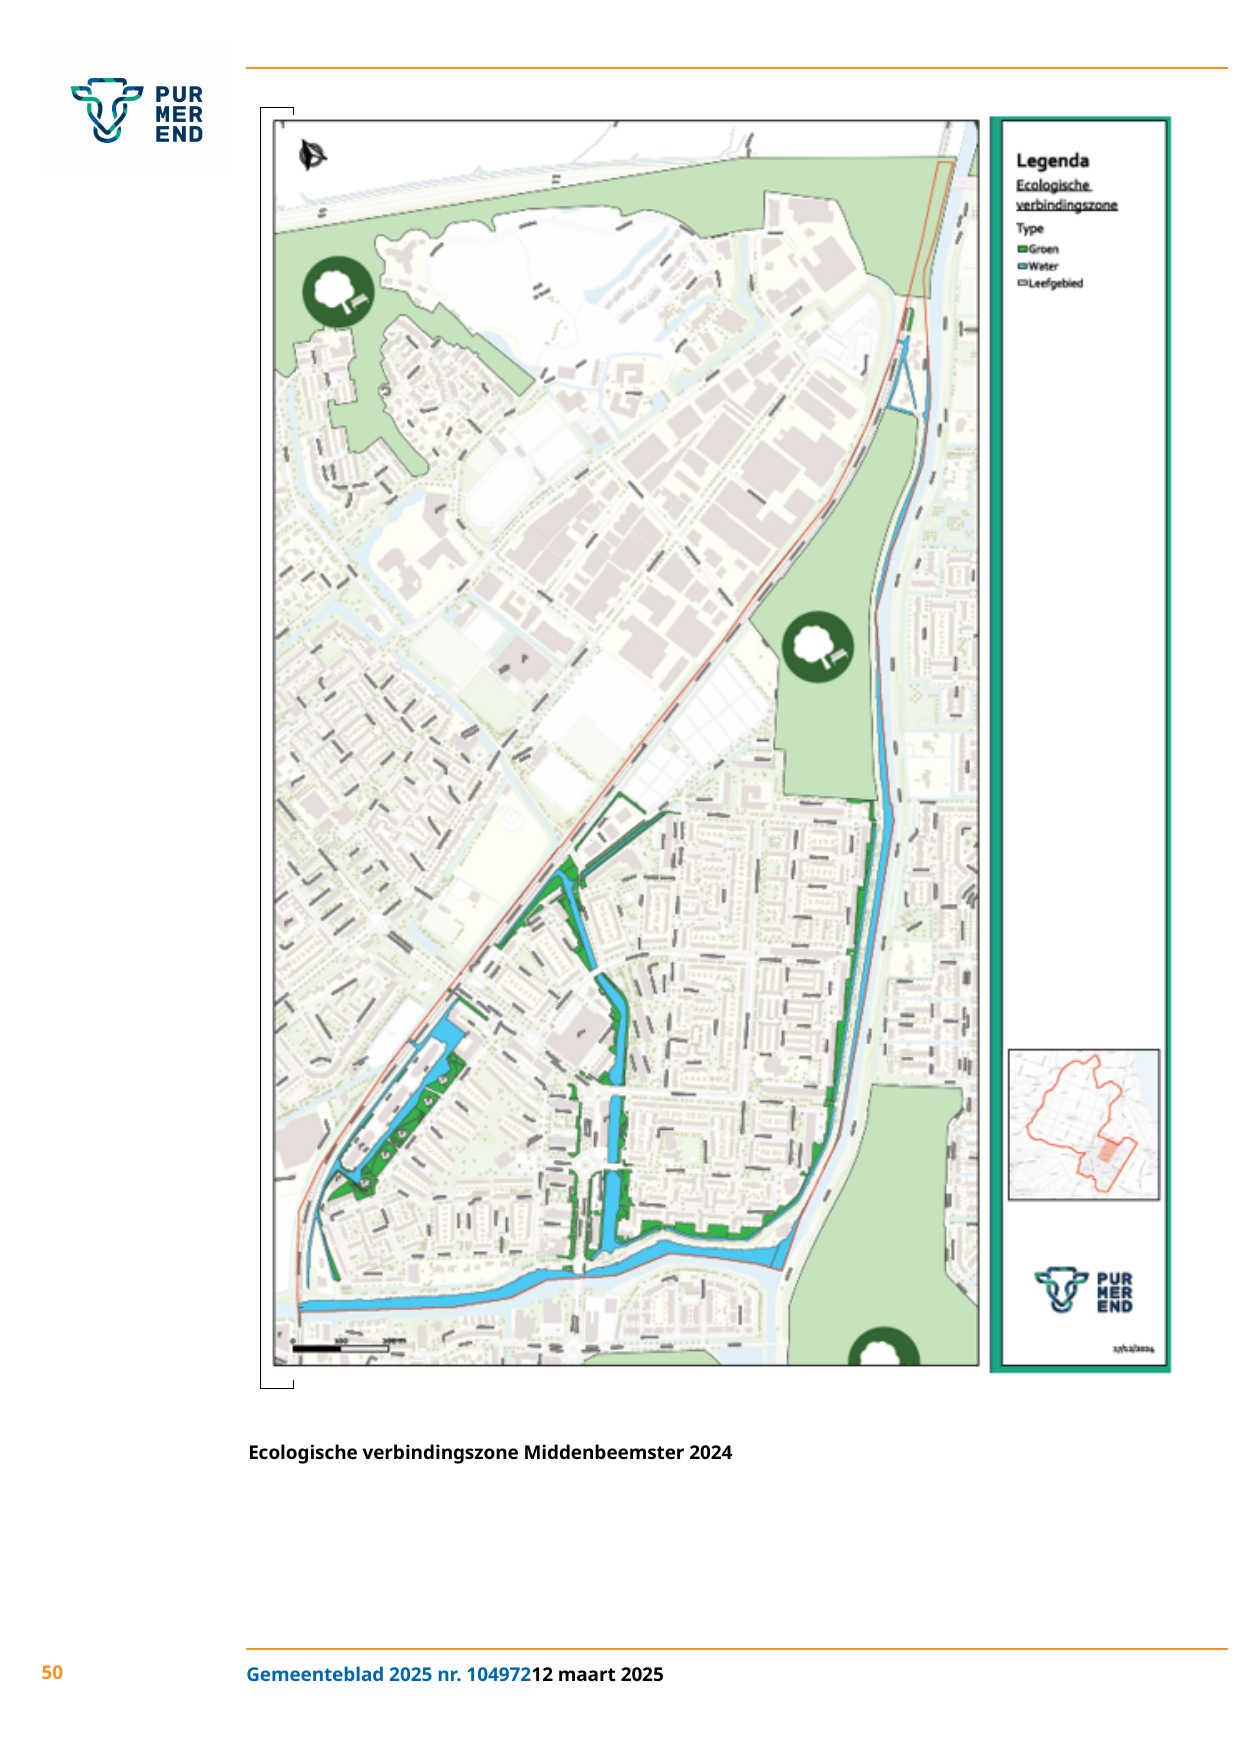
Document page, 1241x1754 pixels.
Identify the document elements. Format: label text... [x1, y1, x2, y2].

picture [268, 115, 1173, 1380]
text Ecologische verbindingszone Middenbeemster 2024 [248, 1439, 1152, 1465]
picture [41, 47, 231, 172]
